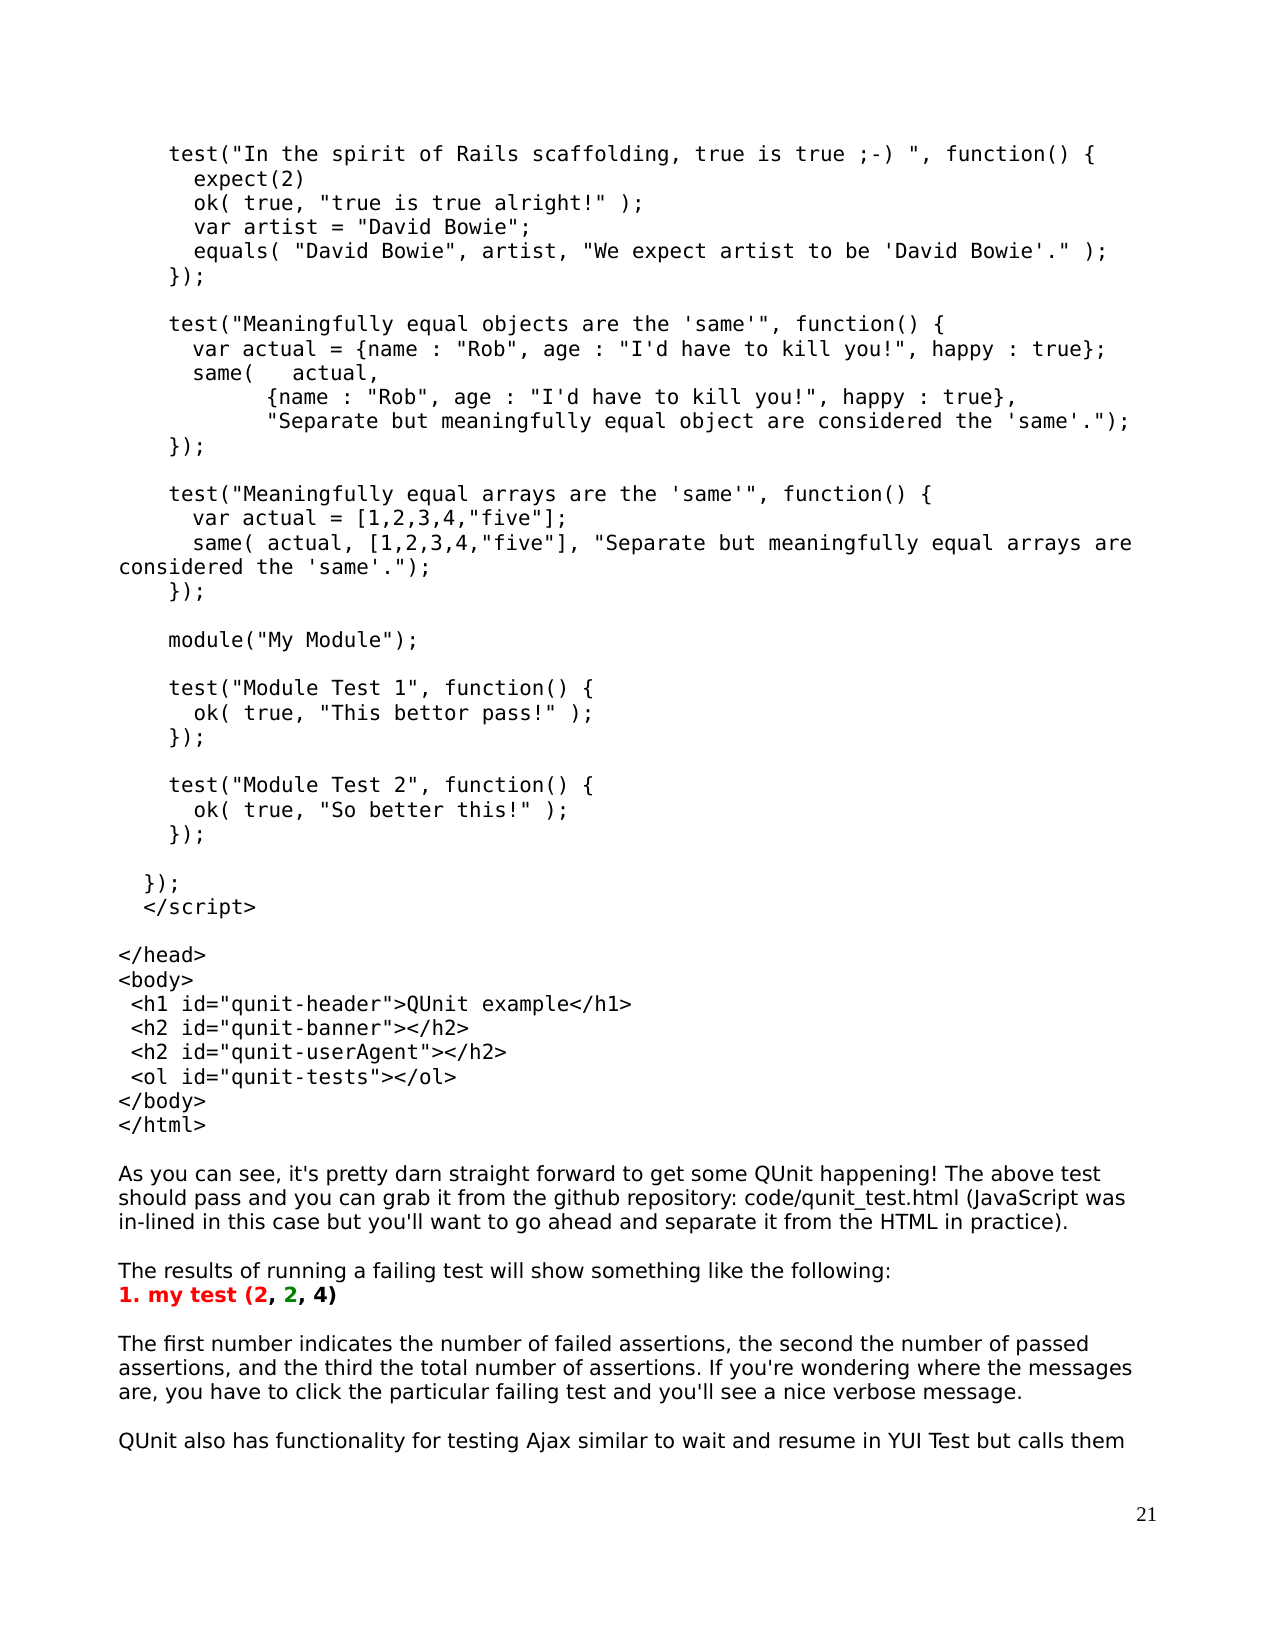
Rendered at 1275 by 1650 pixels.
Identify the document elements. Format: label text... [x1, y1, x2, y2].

text }); [118, 871, 1157, 895]
text }); [118, 264, 1157, 288]
text <h2 id="qunit-banner"></h2> [118, 1016, 1157, 1040]
text As you can see, it's pretty darn straight forward to get some QUnit happening! The above test should pass and you can grab it from the github repository: code/qunit_test.html (JavaScript was in-lined in this case but you'll want to go ahead and separate it from the HTML in practice). [118, 1162, 1157, 1234]
text var actual = [1,2,3,4,"five"]; [118, 506, 1157, 531]
text test("Meaningfully equal objects are the 'same'", function() { [118, 312, 1157, 337]
text ok( true, "So better this!" ); [118, 798, 1157, 822]
text module("My Module"); [118, 628, 1157, 652]
text same( actual, [1,2,3,4,"five"], "Separate but meaningfully equal arrays are considered the 'same'."); [118, 531, 1157, 579]
text "Separate but meaningfully equal object are considered the 'same'."); [118, 409, 1157, 434]
text test("Module Test 2", function() { [118, 773, 1157, 798]
text same( actual, [118, 361, 1157, 385]
text ok( true, "true is true alright!" ); [118, 191, 1157, 215]
text test("Meaningfully equal arrays are the 'same'", function() { [118, 482, 1157, 506]
text 1. my test (2, 2, 4) [118, 1283, 1157, 1307]
text The first number indicates the number of failed assertions, the second the number of passed assertions, and the third the total number of assertions. If you're wondering where the messages are, you have to click the particular failing test and you'll see a nice verbose message. [118, 1332, 1157, 1404]
text test("Module Test 1", function() { [118, 676, 1157, 701]
text <h1 id="qunit-header">QUnit example</h1> [118, 992, 1157, 1016]
text <h2 id="qunit-userAgent"></h2> [118, 1040, 1157, 1065]
text </head> [118, 943, 1157, 968]
text </script> [118, 895, 1157, 919]
text expect(2) [118, 167, 1157, 191]
text {name : "Rob", age : "I'd have to kill you!", happy : true}, [118, 385, 1157, 409]
text ok( true, "This bettor pass!" ); [118, 701, 1157, 725]
text <ol id="qunit-tests"></ol> [118, 1065, 1157, 1089]
text }); [118, 822, 1157, 846]
text var actual = {name : "Rob", age : "I'd have to kill you!", happy : true}; [118, 337, 1157, 361]
text var artist = "David Bowie"; [118, 215, 1157, 239]
text </html> [118, 1113, 1157, 1137]
text equals( "David Bowie", artist, "We expect artist to be 'David Bowie'." ); [118, 239, 1157, 264]
text }); [118, 725, 1157, 749]
text }); [118, 434, 1157, 458]
text The results of running a failing test will show something like the following: [118, 1259, 1157, 1283]
text }); [118, 579, 1157, 603]
text <body> [118, 968, 1157, 992]
text test("In the spirit of Rails scaffolding, true is true ;-) ", function() { [118, 142, 1157, 167]
text QUnit also has functionality for testing Ajax similar to wait and resume in YUI Test but calls them [118, 1429, 1157, 1453]
text </body> [118, 1089, 1157, 1113]
